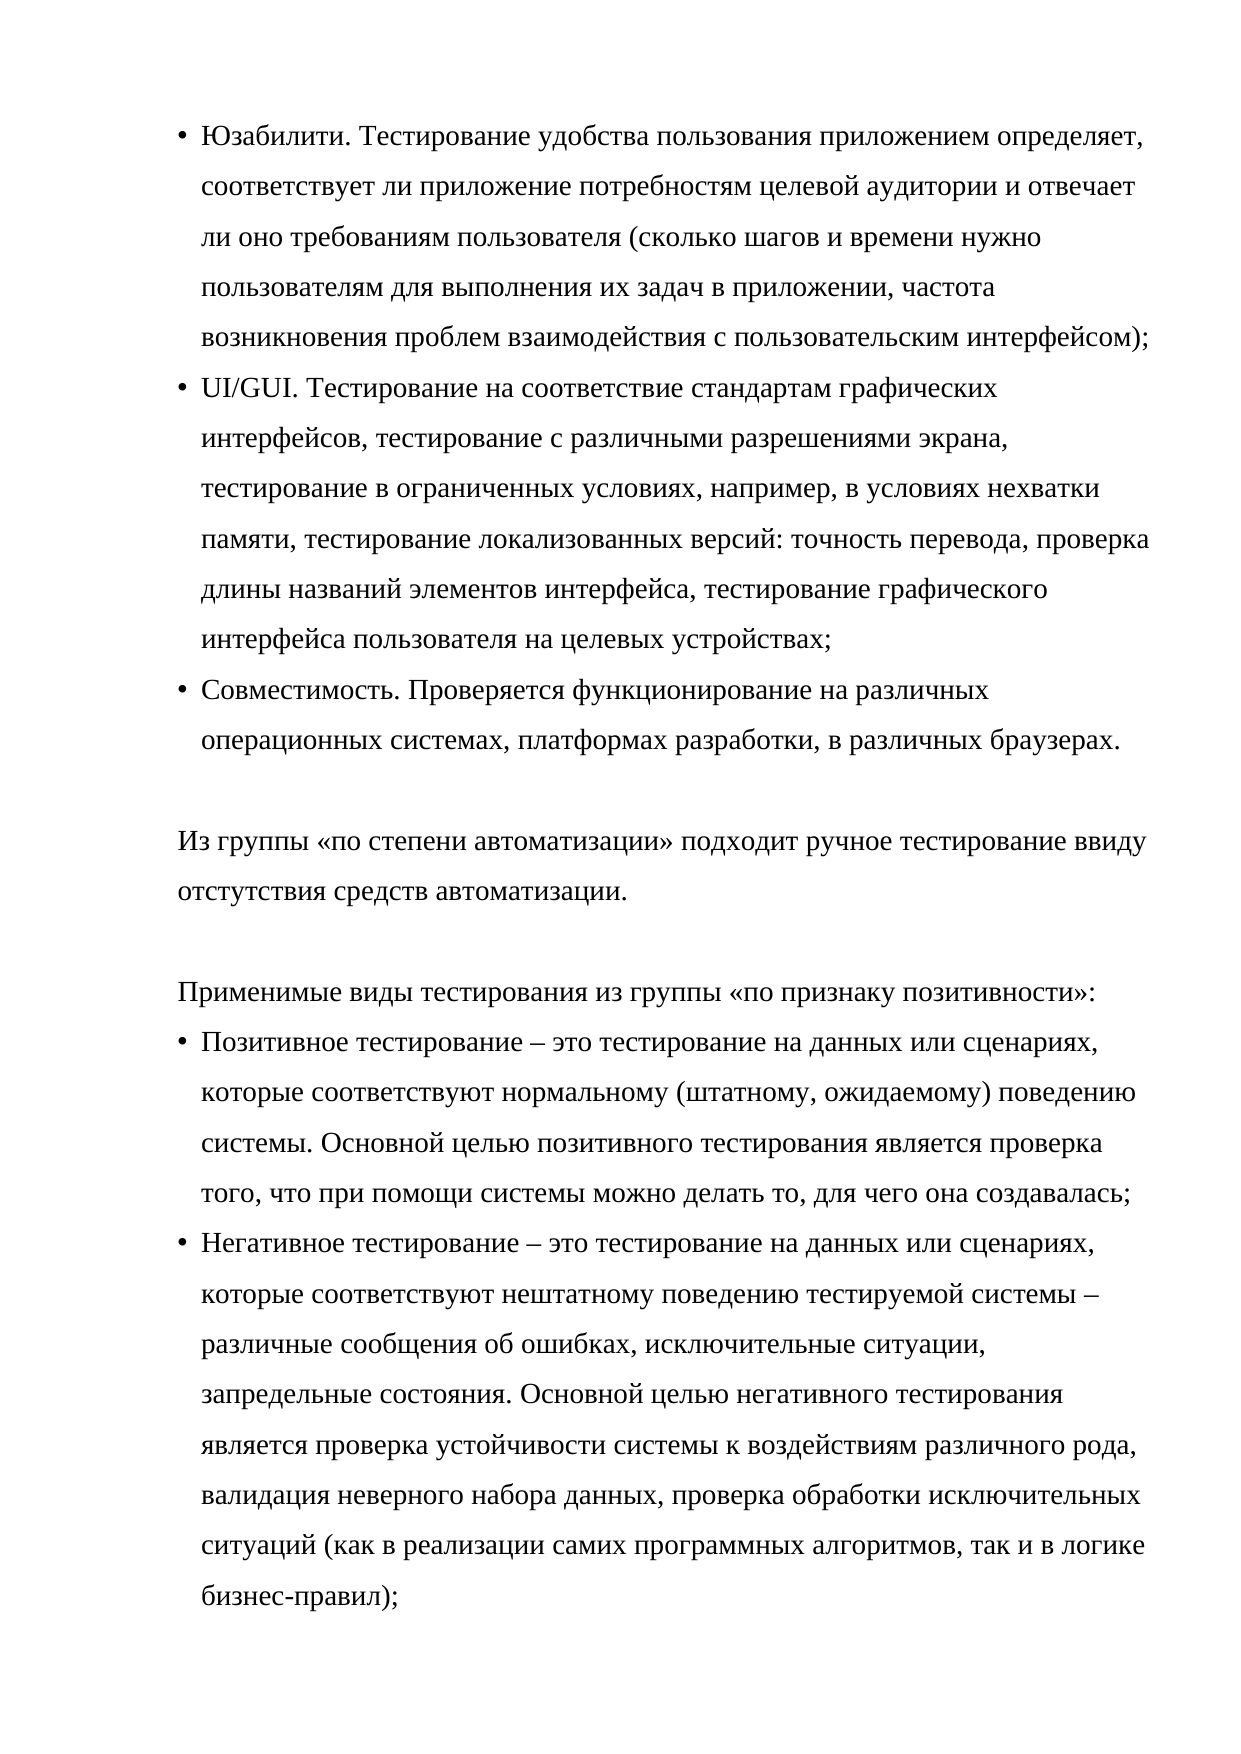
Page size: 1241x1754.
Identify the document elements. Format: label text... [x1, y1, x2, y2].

list Совместимость. Проверяется функционирование на различных операционных системах, платформах разработки, в различных браузерах. [177, 672, 1152, 756]
text Применимые виды тестирования из группы «по признаку позитивности»: [177, 974, 1152, 1007]
list Юзабилити. Тестирование удобства пользования приложением определяет, соответствует ли приложение потребностям целевой аудитории и отвечает ли оно требованиям пользователя (сколько шагов и времени нужно пользователям для выполнения их задач в приложении, частота возникновения проблем взаимодействия с пользовательским интерфейсом); [177, 118, 1152, 353]
list UI/GUI. Тестирование на соответствие стандартам графических интерфейсов, тестирование с различными разрешениями экрана, тестирование в ограниченных условиях, например, в условиях нехватки памяти, тестирование локализованных версий: точность перевода, проверка длины названий элементов интерфейса, тестирование графического интерфейса пользователя на целевых устройствах; [177, 370, 1152, 655]
list Негативное тестирование – это тестирование на данных или сценариях, которые соответствуют нештатному поведению тестируемой системы – различные сообщения об ошибках, исключительные ситуации, запредельные состояния. Основной целью негативного тестирования является проверка устойчивости системы к воздействиям различного рода, валидация неверного набора данных, проверка обработки исключительных ситуаций (как в реализации самих программных алгоритмов, так и в логике бизнес-правил); [177, 1225, 1152, 1611]
list Позитивное тестирование – это тестирование на данных или сценариях, которые соответствуют нормальному (штатному, ожидаемому) поведению системы. Основной целью позитивного тестирования является проверка того, что при помощи системы можно делать то, для чего она создавалась; [177, 1024, 1152, 1209]
text Из группы «по степени автоматизации» подходит ручное тестирование ввиду отстутствия средств автоматизации. [177, 823, 1152, 907]
